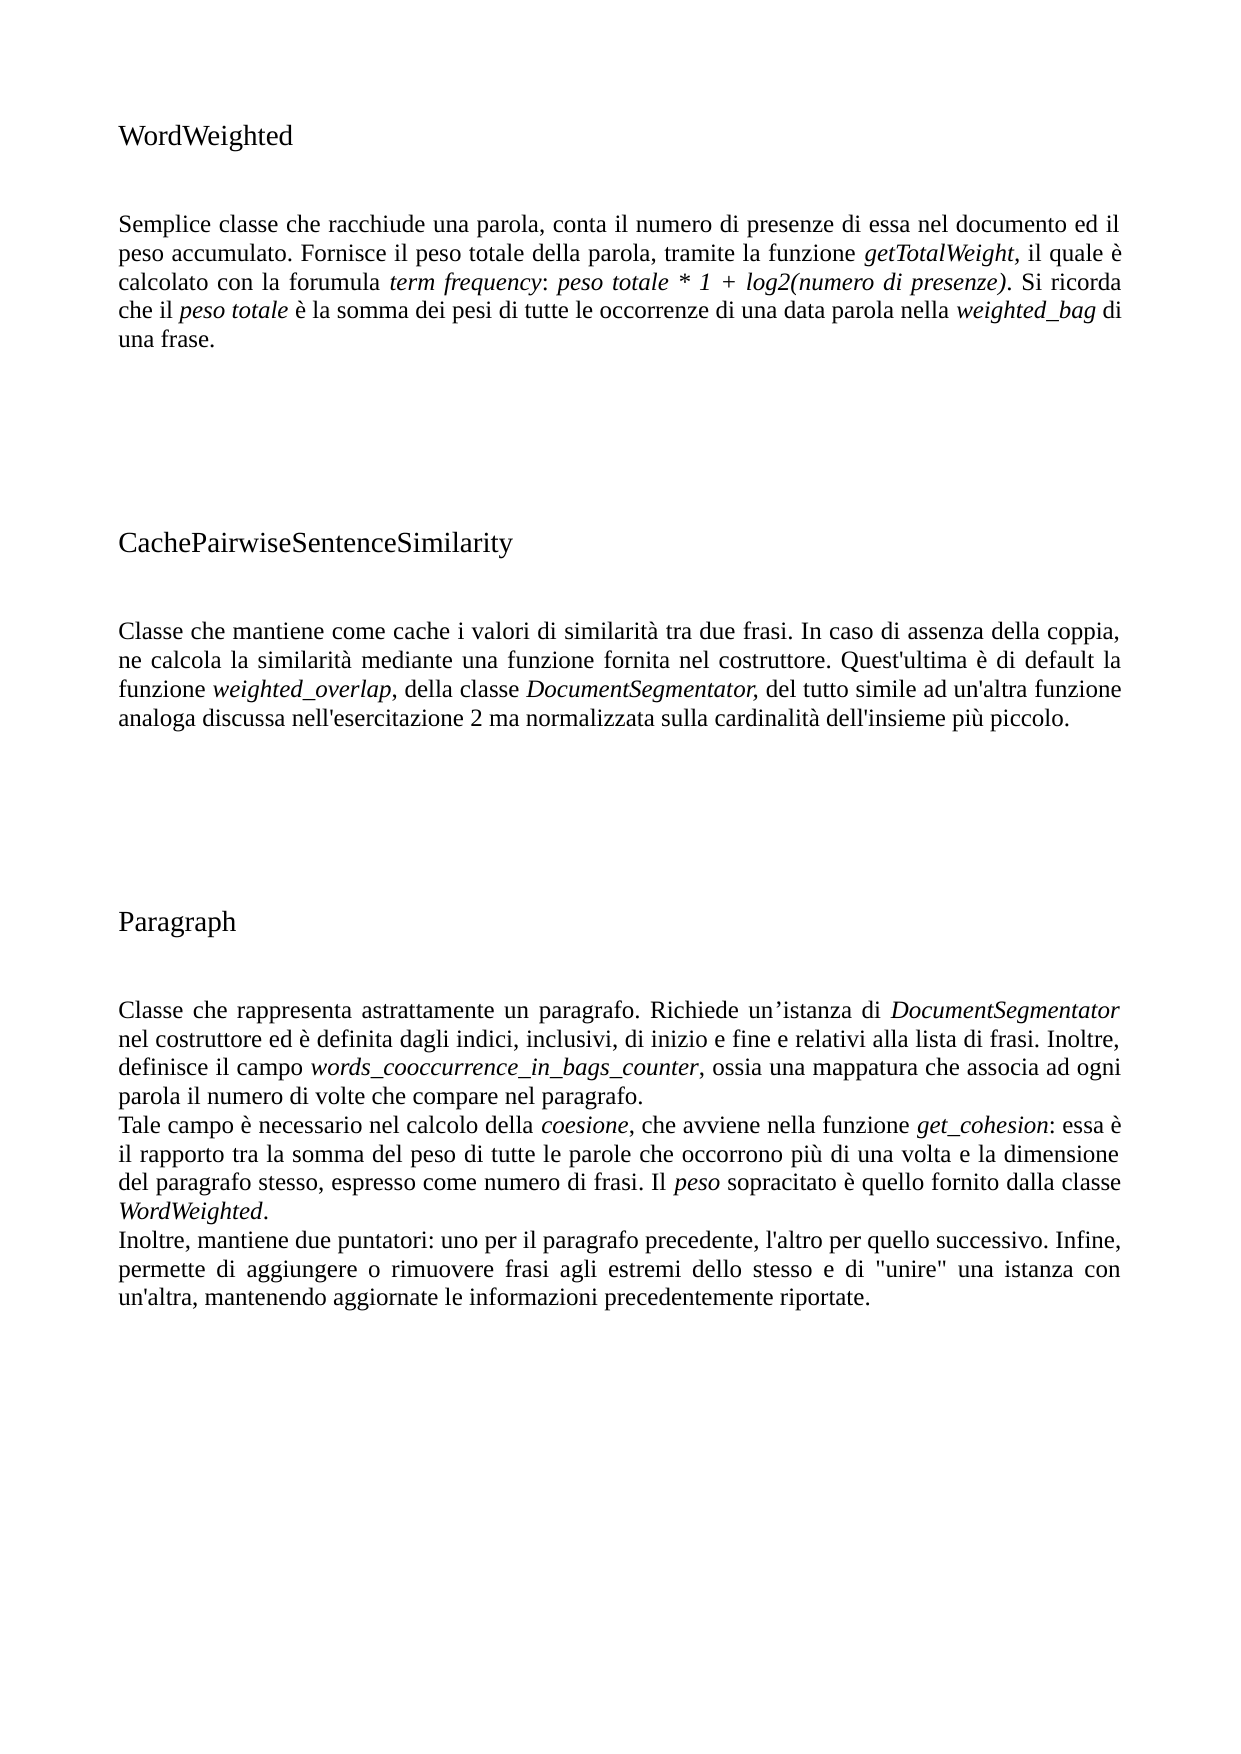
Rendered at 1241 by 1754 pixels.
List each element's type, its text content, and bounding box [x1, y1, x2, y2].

text Semplice classe che racchiude una parola, conta il numero di presenze di essa nel documento ed il peso accumulato. Fornisce il peso totale della parola, tramite la funzione getTotalWeight, il quale è calcolato con la forumula term frequency: peso totale * 1 + log2(numero di presenze). Si ricorda che il peso totale è la somma dei pesi di tutte le occorrenze di una data parola nella weighted_bag di una frase. [118, 209, 1122, 353]
text Classe che mantiene come cache i valori di similarità tra due frasi. In caso di assenza della coppia, ne calcola la similarità mediante una funzione fornita nel costruttore. Quest'ultima è di default la funzione weighted_overlap, della classe DocumentSegmentator, del tutto simile ad un'altra funzione analoga discussa nell'esercitazione 2 ma normalizzata sulla cardinalità dell'insieme più piccolo. [118, 616, 1122, 731]
text Tale campo è necessario nel calcolo della coesione, che avviene nella funzione get_cohesion: essa è il rapporto tra la somma del peso di tutte le parole che occorrono più di una volta e la dimensione del paragrafo stesso, espresso come numero di frasi. Il peso sopracitato è quello fornito dalla classe WordWeighted. [118, 1110, 1122, 1225]
text Classe che rappresenta astrattamente un paragrafo. Richiede un’istanza di DocumentSegmentator nel costruttore ed è definita dagli indici, inclusivi, di inizio e fine e relativi alla lista di frasi. Inoltre, definisce il campo words_cooccurrence_in_bags_counter, ossia una mappatura che associa ad ogni parola il numero di volte che compare nel paragrafo. [118, 995, 1122, 1110]
text Paragraph [118, 904, 1122, 937]
text CachePairwiseSentenceSimilarity [118, 525, 1122, 559]
text WordWeighted [118, 118, 1122, 152]
text Inoltre, mantiene due puntatori: uno per il paragrafo precedente, l'altro per quello successivo. Infine, permette di aggiungere o rimuovere frasi agli estremi dello stesso e di "unire" una istanza con un'altra, mantenendo aggiornate le informazioni precedentemente riportate. [118, 1225, 1122, 1311]
